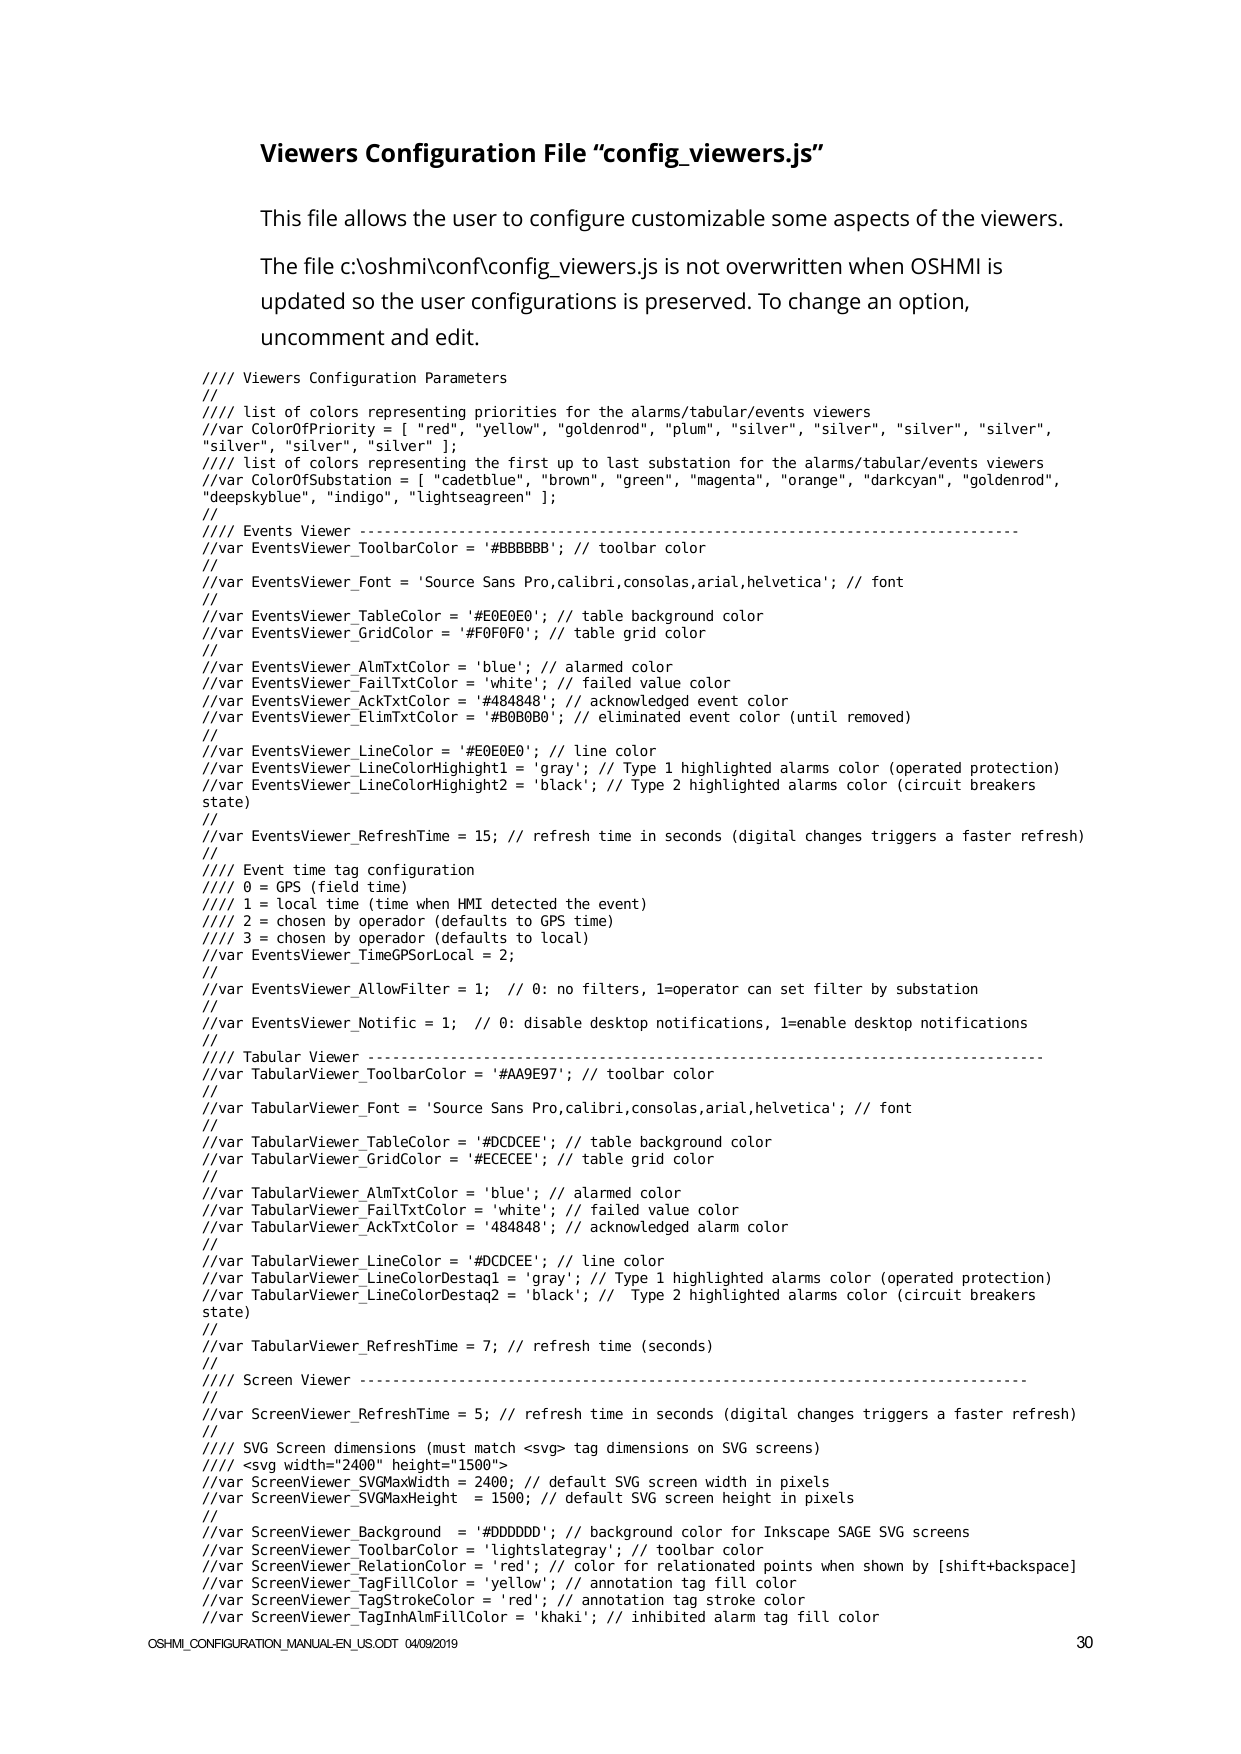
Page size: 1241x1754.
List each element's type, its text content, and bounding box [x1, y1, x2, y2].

text // [202, 1083, 1093, 1100]
text //var EventsViewer_ToolbarColor = '#BBBBBB'; // toolbar color [202, 539, 1093, 557]
text // [202, 591, 1093, 607]
text // [202, 1032, 1093, 1049]
text // [202, 387, 1093, 404]
text // [202, 726, 1093, 743]
text // [202, 1354, 1093, 1372]
text //// 0 = GPS (field time) [202, 879, 1093, 896]
text // [202, 1117, 1093, 1134]
text //var TabularViewer_FailTxtColor = 'white'; // failed value color [202, 1202, 1093, 1219]
text //var ColorOfSubstation = [ "cadetblue", "brown", "green", "magenta", "orange", "darkcyan", "goldenrod", "deepskyblue", "indigo", "lightseagreen" ]; [202, 472, 1093, 506]
text //var TabularViewer_AckTxtColor = '484848'; // acknowledged alarm color [202, 1219, 1093, 1236]
text //var ColorOfPriority = [ "red", "yellow", "goldenrod", "plum", "silver", "silver", "silver", "silver", "silver", "silver", "silver" ]; [202, 421, 1093, 455]
subtitle Viewers Configuration File “config_viewers.js” [260, 136, 1093, 170]
text //var ScreenViewer_Background = '#DDDDDD'; // background color for Inkscape SAGE SVG screens [202, 1524, 1093, 1541]
text //var TabularViewer_GridColor = '#ECECEE'; // table grid color [202, 1151, 1093, 1168]
text //// list of colors representing priorities for the alarms/tabular/events viewers [202, 404, 1093, 421]
text //var TabularViewer_ToolbarColor = '#AA9E97'; // toolbar color [202, 1066, 1093, 1083]
text //var TabularViewer_LineColorDestaq2 = 'black'; // Type 2 highlighted alarms color (circuit breakers state) [202, 1287, 1093, 1321]
text //// 1 = local time (time when HMI detected the event) [202, 896, 1093, 913]
text //var EventsViewer_Font = 'Source Sans Pro,calibri,consolas,arial,helvetica'; // font [202, 573, 1093, 591]
text //var TabularViewer_LineColorDestaq1 = 'gray'; // Type 1 highlighted alarms color (operated protection) [202, 1270, 1093, 1287]
text The file c:\oshmi\conf\config_viewers.js is not overwritten when OSHMI is updated so the user configurations is preserved. To change an option, uncomment and edit. [260, 251, 1093, 352]
text //var TabularViewer_LineColor = '#DCDCEE'; // line color [202, 1253, 1093, 1270]
text //// list of colors representing the first up to last substation for the alarms/tabular/events viewers [202, 455, 1093, 472]
text //// Events Viewer -------------------------------------------------------------------------------- [202, 523, 1093, 539]
text //var EventsViewer_LineColorHighight2 = 'black'; // Type 2 highlighted alarms color (circuit breakers state) [202, 777, 1093, 811]
text // [202, 998, 1093, 1015]
text //var EventsViewer_AlmTxtColor = 'blue'; // alarmed color [202, 658, 1093, 675]
text //var ScreenViewer_TagInhAlmFillColor = 'khaki'; // inhibited alarm tag fill color [202, 1609, 1093, 1626]
text //// Event time tag configuration [202, 862, 1093, 879]
text // [202, 1321, 1093, 1338]
text // [202, 1422, 1093, 1439]
text //var EventsViewer_GridColor = '#F0F0F0'; // table grid color [202, 624, 1093, 641]
text //// Screen Viewer --------------------------------------------------------------------------------- [202, 1372, 1093, 1388]
text //var ScreenViewer_TagStrokeColor = 'red'; // annotation tag stroke color [202, 1592, 1093, 1609]
text // [202, 964, 1093, 981]
text This file allows the user to configure customizable some aspects of the viewers. [260, 203, 1093, 233]
text //var TabularViewer_AlmTxtColor = 'blue'; // alarmed color [202, 1185, 1093, 1202]
text // [202, 641, 1093, 658]
text // [202, 1236, 1093, 1253]
text // [202, 1507, 1093, 1524]
text // [202, 845, 1093, 862]
text //var EventsViewer_AllowFilter = 1; // 0: no filters, 1=operator can set filter by substation [202, 981, 1093, 998]
text //// SVG Screen dimensions (must match <svg> tag dimensions on SVG screens) [202, 1439, 1093, 1456]
text //// Viewers Configuration Parameters [202, 370, 1093, 387]
text //var EventsViewer_TimeGPSorLocal = 2; [202, 947, 1093, 964]
text //var TabularViewer_RefreshTime = 7; // refresh time (seconds) [202, 1338, 1093, 1354]
text //var TabularViewer_Font = 'Source Sans Pro,calibri,consolas,arial,helvetica'; // font [202, 1100, 1093, 1117]
text //var EventsViewer_LineColor = '#E0E0E0'; // line color [202, 743, 1093, 760]
text //var EventsViewer_FailTxtColor = 'white'; // failed value color [202, 675, 1093, 692]
text //// Tabular Viewer ---------------------------------------------------------------------------------- [202, 1049, 1093, 1066]
text //var EventsViewer_AckTxtColor = '#484848'; // acknowledged event color [202, 692, 1093, 709]
text //var ScreenViewer_RefreshTime = 5; // refresh time in seconds (digital changes triggers a faster refresh) [202, 1406, 1093, 1422]
text //// 3 = chosen by operador (defaults to local) [202, 930, 1093, 947]
text //var EventsViewer_Notific = 1; // 0: disable desktop notifications, 1=enable desktop notifications [202, 1015, 1093, 1032]
text //var ScreenViewer_SVGMaxHeight = 1500; // default SVG screen height in pixels [202, 1490, 1093, 1507]
text //var ScreenViewer_SVGMaxWidth = 2400; // default SVG screen width in pixels [202, 1473, 1093, 1490]
text //var EventsViewer_TableColor = '#E0E0E0'; // table background color [202, 607, 1093, 624]
text //var ScreenViewer_TagFillColor = 'yellow'; // annotation tag fill color [202, 1575, 1093, 1592]
text //var ScreenViewer_RelationColor = 'red'; // color for relationated points when shown by [shift+backspace] [202, 1558, 1093, 1575]
text // [202, 506, 1093, 523]
text //var ScreenViewer_ToolbarColor = 'lightslategray'; // toolbar color [202, 1541, 1093, 1558]
text //// <svg width="2400" height="1500"> [202, 1456, 1093, 1473]
text // [202, 1168, 1093, 1185]
text //var EventsViewer_ElimTxtColor = '#B0B0B0'; // eliminated event color (until removed) [202, 709, 1093, 726]
text //var EventsViewer_RefreshTime = 15; // refresh time in seconds (digital changes triggers a faster refresh) [202, 828, 1093, 845]
text //var TabularViewer_TableColor = '#DCDCEE'; // table background color [202, 1134, 1093, 1151]
text //// 2 = chosen by operador (defaults to GPS time) [202, 913, 1093, 930]
text //var EventsViewer_LineColorHighight1 = 'gray'; // Type 1 highlighted alarms color (operated protection) [202, 760, 1093, 777]
text // [202, 557, 1093, 573]
text // [202, 1388, 1093, 1406]
text // [202, 811, 1093, 828]
